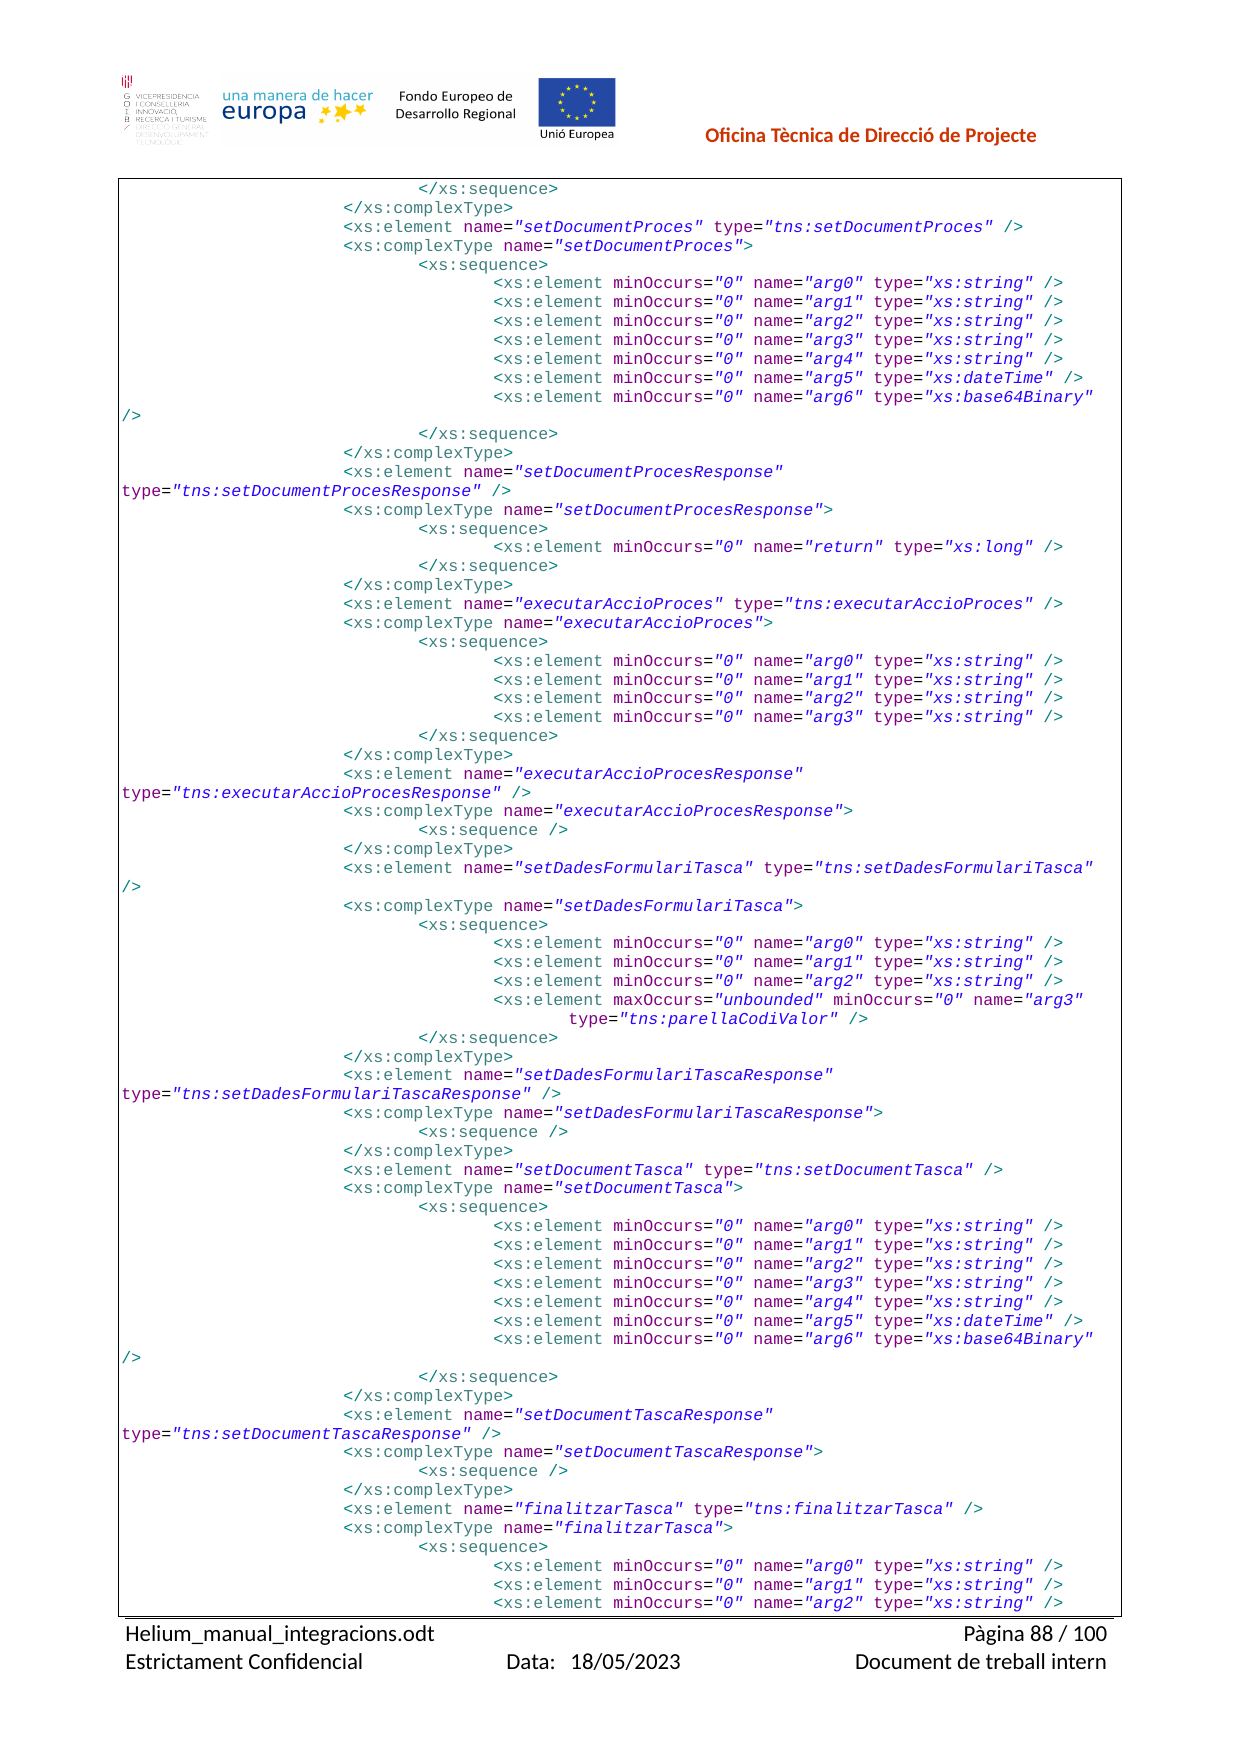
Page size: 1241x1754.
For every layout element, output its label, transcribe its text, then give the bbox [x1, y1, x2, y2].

text <xs:element minOccurs="0" name="arg2" type="xs:string" /> [119, 1252, 1121, 1271]
text </xs:complexType> [119, 1384, 1121, 1403]
text </xs:sequence> [119, 1366, 1121, 1384]
text <xs:element minOccurs="0" name="arg1" type="xs:string" /> [119, 951, 1121, 969]
text <xs:element name="executarAccioProcesResponse" type="tns:executarAccioProcesResponse" /> [119, 762, 1121, 800]
text <xs:complexType name="setDocumentTascaResponse"> [119, 1441, 1121, 1460]
text <xs:sequence /> [119, 1120, 1121, 1139]
text <xs:complexType name="setDadesFormulariTascaResponse"> [119, 1102, 1121, 1120]
text <xs:element minOccurs="0" name="arg1" type="xs:string" /> [119, 668, 1121, 687]
text <xs:sequence> [119, 517, 1121, 536]
text <xs:complexType name="finalitzarTasca"> [119, 1516, 1121, 1535]
text <xs:element minOccurs="0" name="arg2" type="xs:string" /> [119, 687, 1121, 706]
text </xs:complexType> [119, 197, 1121, 215]
text <xs:element minOccurs="0" name="arg2" type="xs:string" /> [119, 1592, 1121, 1616]
text <xs:element minOccurs="0" name="arg3" type="xs:string" /> [119, 1271, 1121, 1290]
text <xs:element minOccurs="0" name="arg0" type="xs:string" /> [119, 272, 1121, 291]
text <xs:element name="setDocumentTasca" type="tns:setDocumentTasca" /> [119, 1158, 1121, 1177]
text <xs:element minOccurs="0" name="arg0" type="xs:string" /> [119, 649, 1121, 668]
text <xs:element maxOccurs="unbounded" minOccurs="0" name="arg3" [119, 988, 1121, 1007]
text <xs:element name="setDadesFormulariTascaResponse" type="tns:setDadesFormulariTascaResponse" /> [119, 1064, 1121, 1102]
text <xs:complexType name="setDadesFormulariTasca"> [119, 894, 1121, 913]
picture [219, 73, 621, 147]
text <xs:element minOccurs="0" name="arg3" type="xs:string" /> [119, 328, 1121, 347]
text <xs:element minOccurs="0" name="arg1" type="xs:string" /> [119, 291, 1121, 310]
text </xs:complexType> [119, 1139, 1121, 1158]
text <xs:sequence /> [119, 819, 1121, 838]
text <xs:element minOccurs="0" name="arg6" type="xs:base64Binary" /> [119, 1328, 1121, 1366]
text </xs:complexType> [119, 743, 1121, 762]
text <xs:complexType name="setDocumentTasca"> [119, 1177, 1121, 1196]
text </xs:sequence> [119, 555, 1121, 574]
text <xs:complexType name="executarAccioProces"> [119, 611, 1121, 630]
text <xs:element minOccurs="0" name="arg2" type="xs:string" /> [119, 969, 1121, 988]
text <xs:sequence> [119, 253, 1121, 272]
text <xs:element name="finalitzarTasca" type="tns:finalitzarTasca" /> [119, 1497, 1121, 1516]
text <xs:complexType name="setDocumentProces"> [119, 234, 1121, 253]
text <xs:element minOccurs="0" name="arg1" type="xs:string" /> [119, 1233, 1121, 1252]
text <xs:complexType name="executarAccioProcesResponse"> [119, 800, 1121, 819]
text <xs:sequence> [119, 630, 1121, 649]
text </xs:sequence> [119, 423, 1121, 442]
text <xs:element minOccurs="0" name="arg1" type="xs:string" /> [119, 1573, 1121, 1592]
text </xs:complexType> [119, 442, 1121, 461]
picture [118, 73, 213, 147]
text <xs:element minOccurs="0" name="arg3" type="xs:string" /> [119, 706, 1121, 724]
text </xs:complexType> [119, 838, 1121, 856]
text </xs:complexType> [119, 574, 1121, 592]
text <xs:sequence /> [119, 1460, 1121, 1479]
text <xs:element minOccurs="0" name="arg6" type="xs:base64Binary" /> [119, 385, 1121, 423]
text <xs:element name="setDadesFormulariTasca" type="tns:setDadesFormulariTasca" /> [119, 856, 1121, 894]
text <xs:element name="setDocumentProces" type="tns:setDocumentProces" /> [119, 215, 1121, 234]
text </xs:complexType> [119, 1479, 1121, 1497]
text <xs:element minOccurs="0" name="arg5" type="xs:dateTime" /> [119, 1309, 1121, 1328]
text </xs:sequence> [119, 1026, 1121, 1045]
text </xs:complexType> [119, 1045, 1121, 1064]
text <xs:complexType name="setDocumentProcesResponse"> [119, 498, 1121, 517]
text <xs:element minOccurs="0" name="return" type="xs:long" /> [119, 536, 1121, 555]
text <xs:element minOccurs="0" name="arg0" type="xs:string" /> [119, 1554, 1121, 1573]
text <xs:sequence> [119, 913, 1121, 932]
text <xs:sequence> [119, 1196, 1121, 1215]
text <xs:sequence> [119, 1535, 1121, 1554]
text <xs:element name="setDocumentProcesResponse" type="tns:setDocumentProcesResponse" /> [119, 461, 1121, 498]
text <xs:element minOccurs="0" name="arg2" type="xs:string" /> [119, 310, 1121, 328]
text </xs:sequence> [119, 179, 1121, 197]
text <xs:element minOccurs="0" name="arg5" type="xs:dateTime" /> [119, 366, 1121, 385]
text <xs:element name="executarAccioProces" type="tns:executarAccioProces" /> [119, 592, 1121, 611]
text <xs:element name="setDocumentTascaResponse" type="tns:setDocumentTascaResponse" /> [119, 1403, 1121, 1441]
text <xs:element minOccurs="0" name="arg4" type="xs:string" /> [119, 347, 1121, 366]
text <xs:element minOccurs="0" name="arg4" type="xs:string" /> [119, 1290, 1121, 1309]
text </xs:sequence> [119, 724, 1121, 743]
text type="tns:parellaCodiValor" /> [119, 1007, 1121, 1026]
text <xs:element minOccurs="0" name="arg0" type="xs:string" /> [119, 1215, 1121, 1233]
text <xs:element minOccurs="0" name="arg0" type="xs:string" /> [119, 932, 1121, 951]
